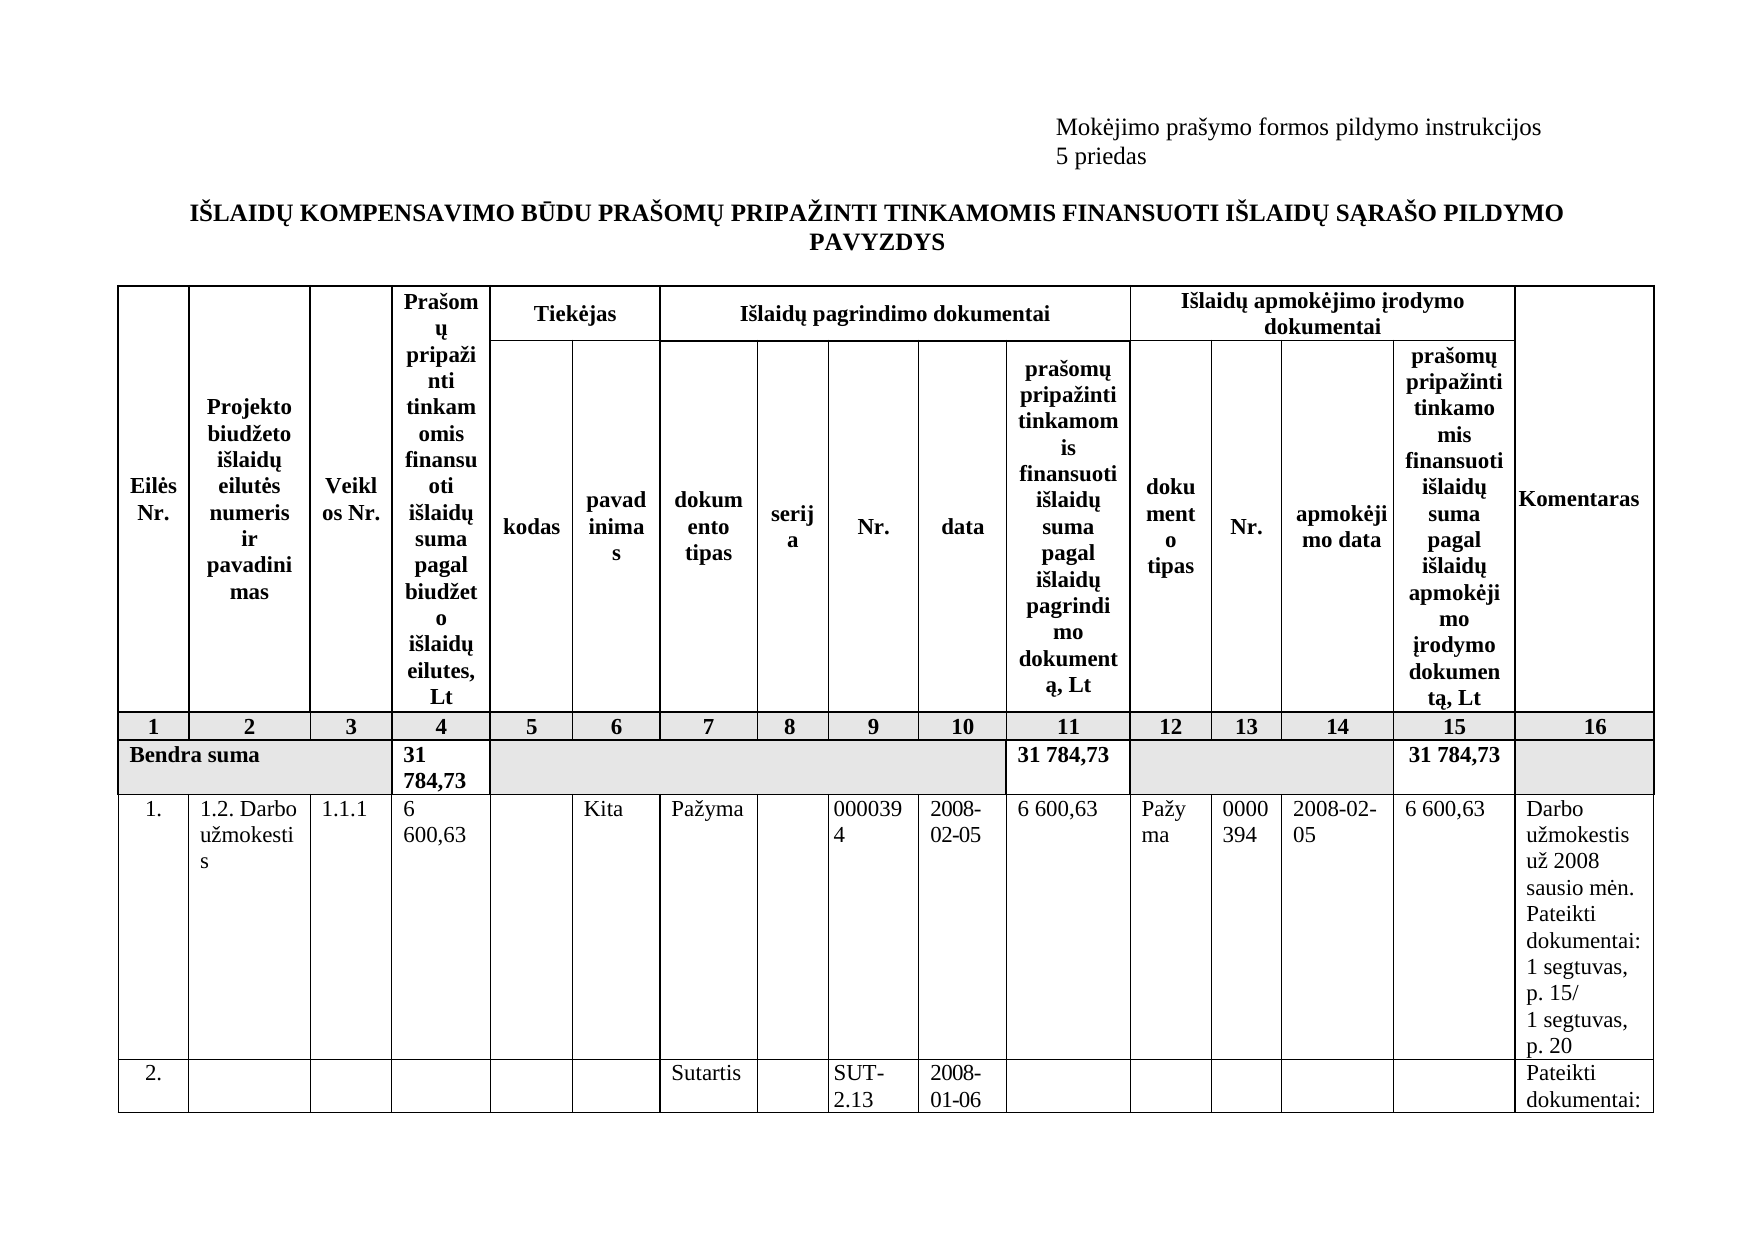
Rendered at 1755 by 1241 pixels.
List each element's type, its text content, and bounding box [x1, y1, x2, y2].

table_cell [491, 1060, 572, 1112]
table_cell 0000394 [1212, 795, 1281, 1058]
table_cell 6 600,63 [392, 795, 490, 1058]
text 5 priedas [1056, 141, 1636, 170]
table_cell 2008-02-05 [919, 795, 1006, 1058]
table_cell 6 600,63 [1007, 795, 1130, 1058]
table_cell pavadinimas [573, 341, 659, 711]
table_cell Pateikti dokumentai: [1516, 1060, 1653, 1112]
table_cell kodas [491, 341, 572, 711]
table_header Komentaras [1516, 287, 1653, 711]
table_header Projekto biudžeto išlaidų eilutės numeris ir pavadinimas [190, 287, 309, 711]
table_cell prašomų pripažinti tinkamomis finansuoti išlaidų suma pagal išlaidų pagrindimo dokumentą, Lt [1007, 342, 1129, 711]
table_cell 0000394 [829, 795, 918, 1058]
table_cell dokumento tipas [661, 342, 757, 711]
table_cell 1 [119, 713, 188, 739]
table_cell data [919, 342, 1006, 711]
text Mokėjimo prašymo formos pildymo instrukcijos [118, 112, 1636, 141]
table_cell 2. [119, 1060, 188, 1112]
table_cell 7 [661, 713, 757, 739]
table_cell 1.1.1 [311, 795, 391, 1058]
table_header Tiekėjas [491, 287, 659, 339]
table_cell 6 [573, 713, 659, 739]
table_cell 1. [119, 795, 188, 1058]
table_cell [758, 795, 828, 1058]
table_cell [1007, 1060, 1130, 1112]
table_cell 9 [829, 713, 918, 739]
table_header Eilės Nr. [119, 287, 188, 711]
table_header Prašomų pripažinti tinkamomis finansuoti išlaidų suma pagal biudžeto išlaidų eilutes, Lt [393, 287, 489, 711]
table_cell serija [758, 342, 828, 711]
table_cell [1131, 741, 1393, 794]
table_cell [1282, 1060, 1393, 1112]
table_cell [1131, 1060, 1211, 1112]
table_cell 2008-01-06 [919, 1060, 1006, 1112]
table_header Veiklos Nr. [311, 287, 391, 711]
table_cell [1212, 1060, 1281, 1112]
table_cell 31 784,73 [1394, 741, 1514, 794]
table_cell 16 [1516, 713, 1653, 739]
table_cell 14 [1282, 713, 1393, 739]
table_cell prašomų pripažinti tinkamomis finansuoti išlaidų suma pagal išlaidų apmokėjimo įrodymo dokumentą, Lt [1394, 341, 1514, 711]
table_cell 13 [1212, 713, 1281, 739]
table_cell [491, 741, 1005, 794]
table_cell 6 600,63 [1394, 795, 1514, 1058]
table_cell Pažyma [661, 795, 757, 1058]
table_cell 2 [190, 713, 310, 739]
table_cell [1394, 1060, 1514, 1112]
table_cell apmokėjimo data [1282, 341, 1393, 711]
table_cell dokumento tipas [1131, 341, 1211, 711]
table_cell 8 [758, 713, 828, 739]
table_cell 4 [393, 713, 489, 739]
table_cell [189, 1060, 310, 1112]
table_cell Nr. [1212, 341, 1281, 711]
table_cell Sutartis [661, 1060, 757, 1112]
table_cell Nr. [829, 342, 918, 711]
table_cell 15 [1394, 713, 1514, 739]
table_cell Kita [573, 795, 659, 1058]
table_cell [1516, 741, 1653, 794]
table_cell 11 [1007, 713, 1129, 739]
table_cell 3 [311, 713, 391, 739]
table_cell [491, 795, 572, 1058]
table_cell Pažyma [1131, 795, 1211, 1058]
table_cell 10 [919, 713, 1006, 739]
table_cell 5 [491, 713, 572, 739]
table_cell 2008-02-05 [1282, 795, 1393, 1058]
table_cell [573, 1060, 659, 1112]
table_header Išlaidų pagrindimo dokumentai [661, 287, 1130, 339]
table_cell 31 784,73 [393, 741, 489, 794]
table_cell Bendra suma [119, 741, 391, 794]
table_cell SUT-2.13 [829, 1060, 918, 1112]
table_cell Darbo užmokestis už 2008 sausio mėn. Pateikti dokumentai: 1 segtuvas, p. 15/ 1 segtuvas, p. 20 [1516, 795, 1653, 1058]
table_cell [758, 1060, 828, 1112]
table_cell 12 [1131, 713, 1211, 739]
table_cell 31 784,73 [1007, 741, 1129, 794]
table_cell [392, 1060, 490, 1112]
text IŠLAIDŲ KOMPENSAVIMO BŪDU PRAŠOMŲ PRIPAŽINTI TINKAMOMIS FINANSUOTI IŠLAIDŲ SĄRAŠO PILDYMO PAVYZDYS [118, 198, 1636, 256]
table_cell [311, 1060, 391, 1112]
table_cell 1.2. Darbo užmokestis [189, 795, 310, 1058]
table_header Išlaidų apmokėjimo įrodymo dokumentai [1131, 287, 1514, 339]
